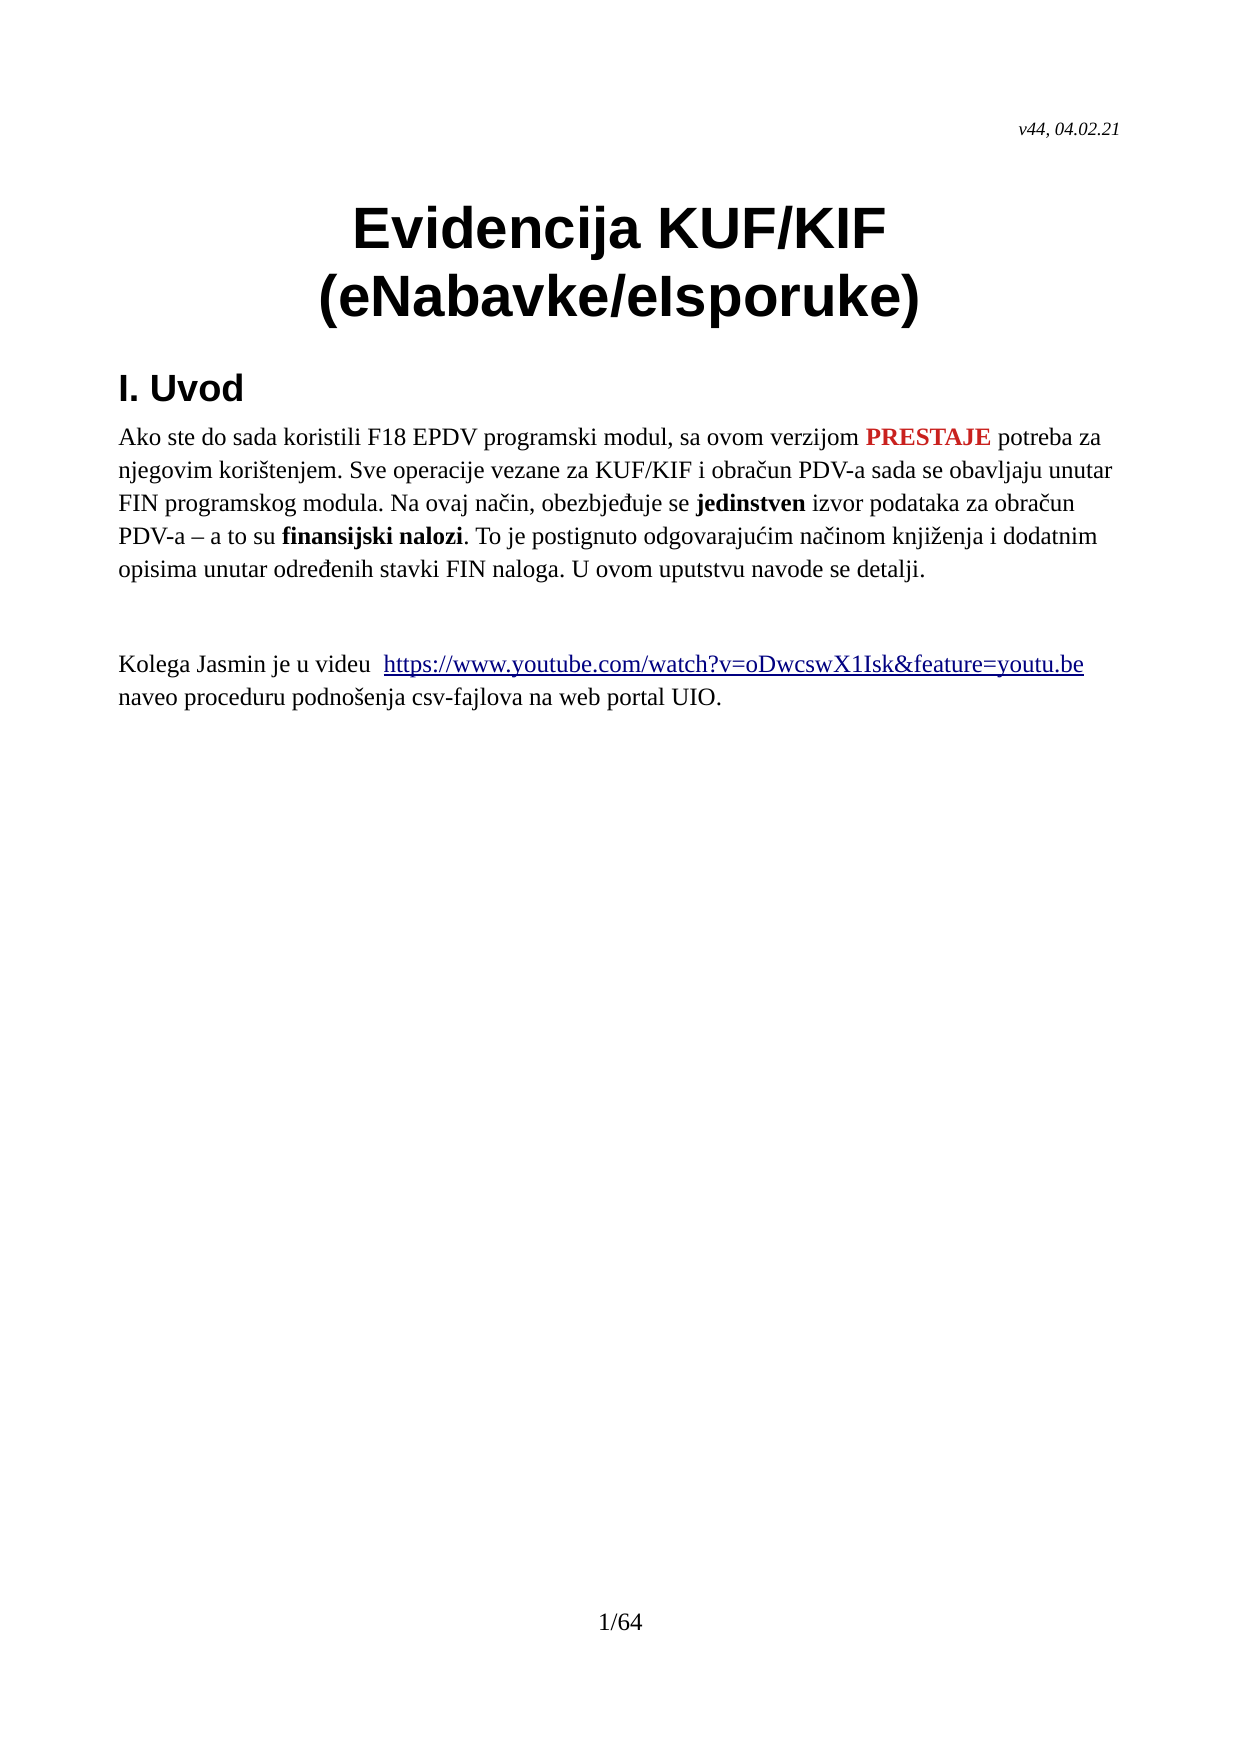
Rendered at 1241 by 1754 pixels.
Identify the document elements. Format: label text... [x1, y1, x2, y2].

title Evidencija KUF/KIF (eNabavke/eIsporuke) [118, 194, 1122, 328]
subtitle I. Uvod [118, 366, 1122, 409]
subtitle Ako ste do sada koristili F18 EPDV programski modul, sa ovom verzijom PRESTAJE potreba za njegovim korištenjem. Sve operacije vezane za KUF/KIF i obračun PDV-a sada se obavljaju unutar FIN programskog modula. Na ovaj način, obezbjeđuje se jedinstven izvor podataka za obračun PDV-a – a to su finansijski nalozi. To je postignuto odgovarajućim načinom knjiženja i dodatnim opisima unutar određenih stavki FIN naloga. U ovom uputstvu navode se detalji. [118, 422, 1122, 583]
subtitle Kolega Jasmin je u videu https://www.youtube.com/watch?v=oDwcswX1Isk&feature=youtu.be naveo proceduru podnošenja csv-fajlova na web portal UIO. [118, 649, 1122, 711]
